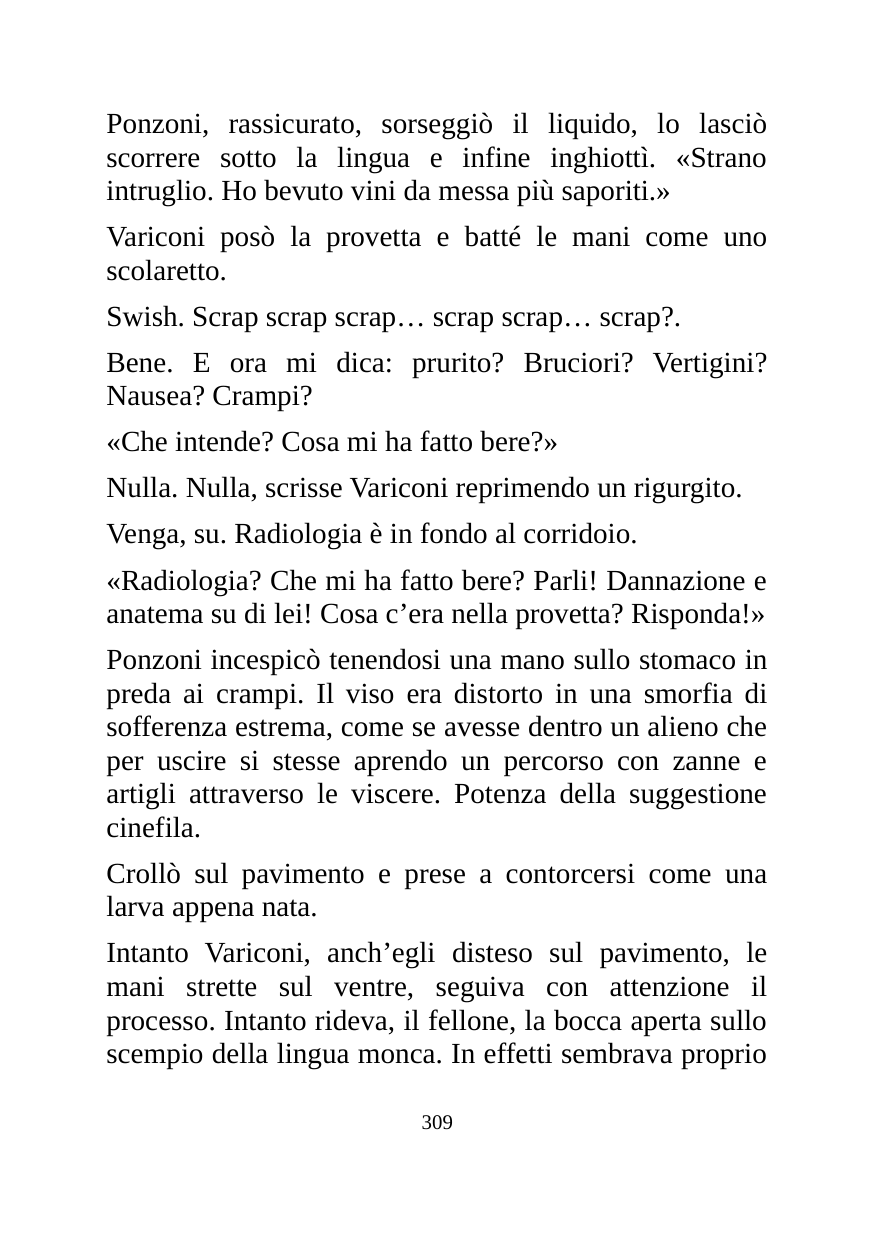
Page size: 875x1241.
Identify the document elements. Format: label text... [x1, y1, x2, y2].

text «Radiologia? Che mi ha fatto bere? Parli! Dannazione e anatema su di lei! Cosa c’era nella provetta? Risponda!» [106, 563, 768, 630]
text Ponzoni incespicò tenendosi una mano sullo stomaco in preda ai crampi. Il viso era distorto in una smorfia di sofferenza estrema, come se avesse dentro un alieno che per uscire si stesse aprendo un percorso con zanne e artigli attraverso le viscere. Potenza della suggestione cinefila. [106, 642, 768, 843]
text «Che intende? Cosa mi ha fatto bere?» [106, 424, 768, 458]
text Intanto Variconi, anch’egli disteso sul pavimento, le mani strette sul ventre, seguiva con attenzione il processo. Intanto rideva, il fellone, la bocca aperta sullo scempio della lingua monca. In effetti sembrava proprio [106, 936, 768, 1070]
text Swish. Scrap scrap scrap… scrap scrap… scrap?. [106, 299, 768, 332]
text Variconi posò la provetta e batté le mani come uno scolaretto. [106, 219, 768, 286]
text Venga, su. Radiologia è in fondo al corridoio. [106, 517, 768, 550]
text Nulla. Nulla, scrisse Variconi reprimendo un rigurgito. [106, 471, 768, 504]
text Ponzoni, rassicurato, sorseggiò il liquido, lo lasciò scorrere sotto la lingua e infine inghiottì. «Strano intruglio. Ho bevuto vini da messa più saporiti.» [106, 106, 768, 207]
text Crollò sul pavimento e prese a contorcersi come una larva appena nata. [106, 856, 768, 923]
text Bene. E ora mi dica: prurito? Bruciori? Vertigini? Nausea? Crampi? [106, 345, 768, 412]
